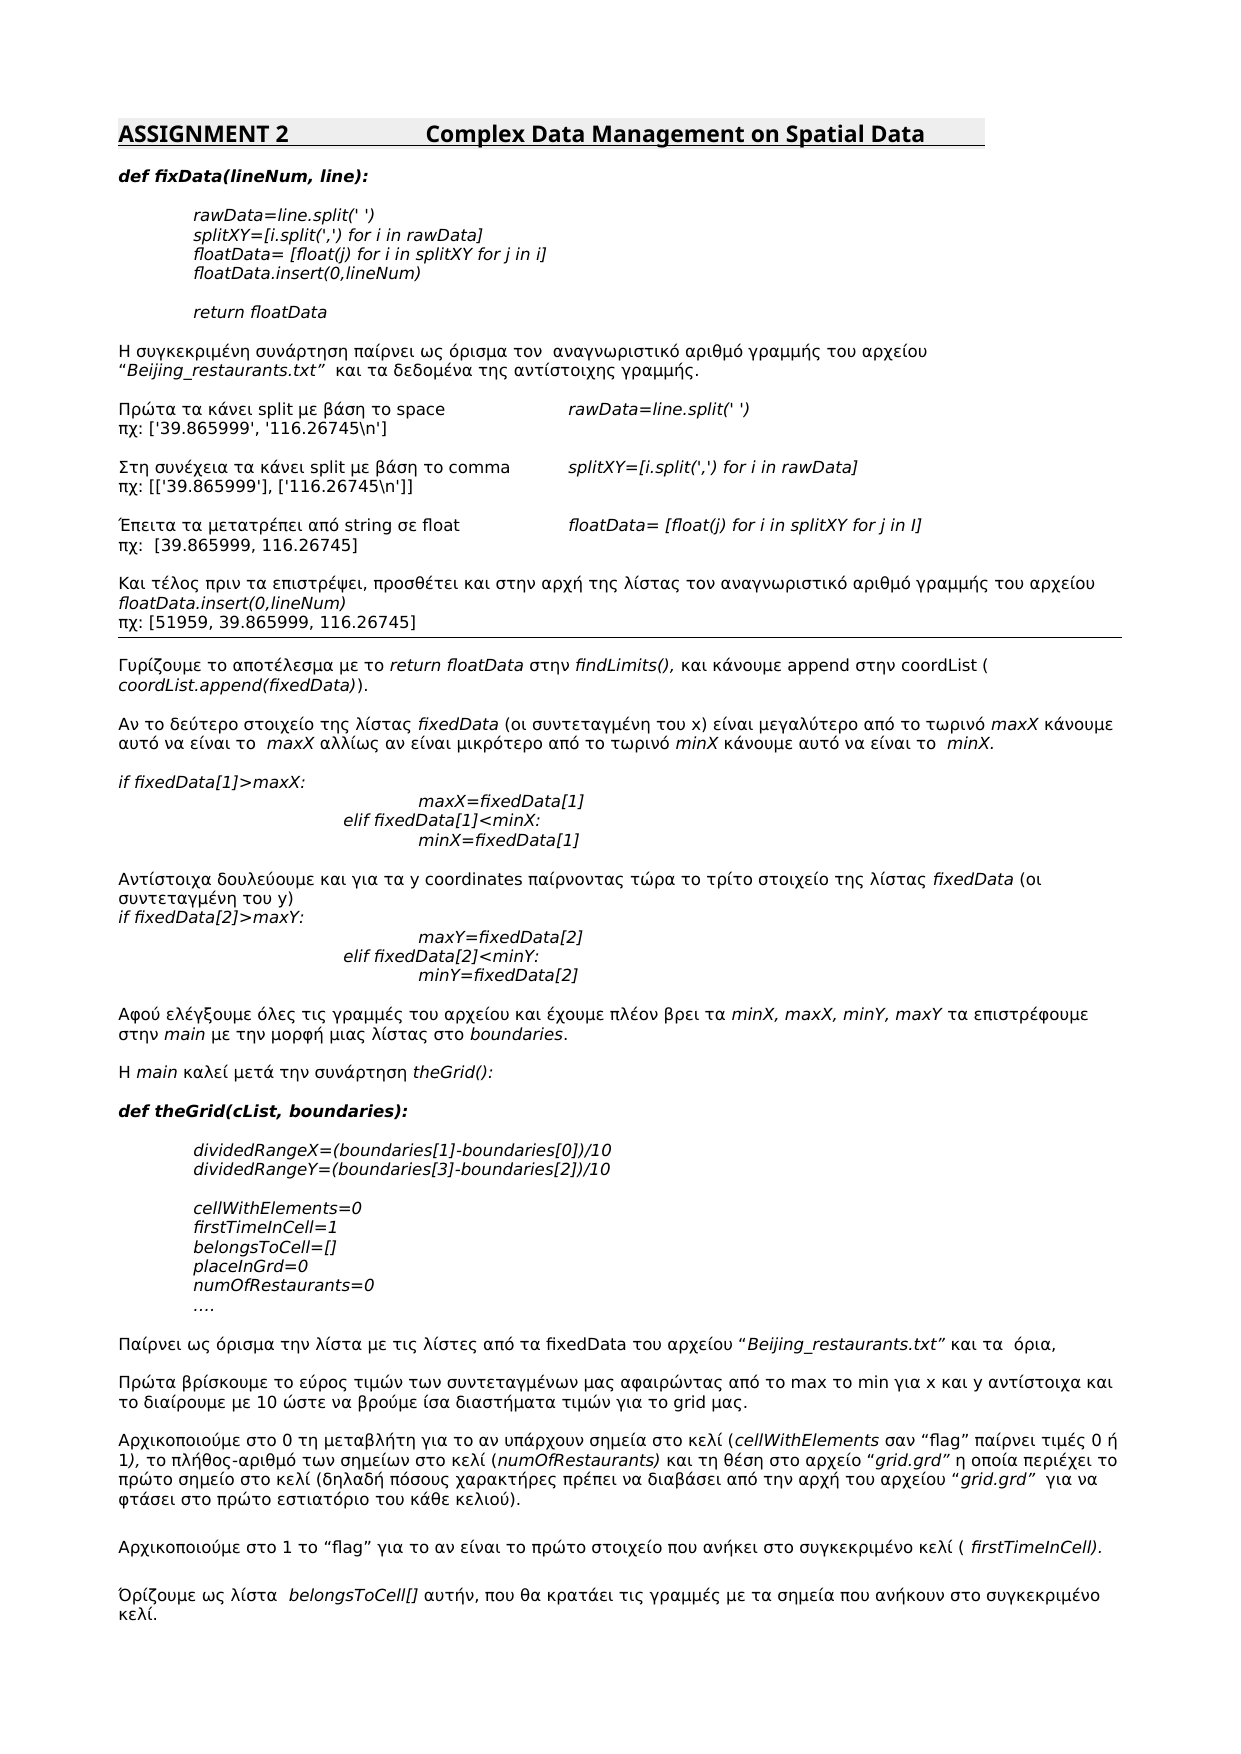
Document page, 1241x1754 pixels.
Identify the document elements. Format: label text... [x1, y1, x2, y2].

text minY=fixedData[2] [118, 966, 1122, 986]
text dividedRangeX=(boundaries[1]-boundaries[0])/10 [118, 1141, 1122, 1160]
text πχ: [['39.865999'], ['116.26745\n']] [118, 477, 1122, 497]
text return floatData [118, 303, 1122, 322]
text Παίρνει ως όρισμα την λίστα με τις λίστες από τα fixedData του αρχείου “Beijing_restaurants.txt” και τα όρια, [118, 1334, 1122, 1354]
text Όρίζουμε ως λίστα belongsToCell[] αυτήν, που θα κρατάει τις γραμμές με τα σημεία που ανήκουν στο συγκεκριμένο κελί. [118, 1586, 1122, 1624]
text rawData=line.split(' ') [118, 206, 1122, 226]
text dividedRangeY=(boundaries[3]-boundaries[2])/10 [118, 1160, 1122, 1179]
text πχ: ['39.865999', '116.26745\n'] [118, 419, 1122, 439]
text def theGrid(cList, boundaries): [118, 1102, 1122, 1121]
text splitXY=[i.split(',') for i in rawData] [118, 226, 1122, 245]
text maxY=fixedData[2] [118, 927, 1122, 947]
text firstTimeInCell=1 [118, 1218, 1122, 1237]
text def fixData(lineNum, line): [118, 167, 1122, 187]
text Αρχικοποιούμε στο 1 το “flag” για το αν είναι το πρώτο στοιχείο που ανήκει στο συγκεκριμένο κελί ( firstTimeInCell). [118, 1537, 1122, 1557]
text maxX=fixedData[1] [118, 792, 1122, 811]
text placeInGrd=0 [118, 1257, 1122, 1276]
text elif fixedData[2]<minY: [118, 947, 1122, 966]
text floatData.insert(0,lineNum) [118, 264, 1122, 284]
text elif fixedData[1]<minX: [118, 811, 1122, 831]
text Πρώτα βρίσκουμε το εύρος τιμών των συντεταγμένων μας αφαιρώντας από το max το min για x και y αντίστοιχα και το διαίρουμε με 10 ώστε να βρούμε ίσα διαστήματα τιμών για το grid μας. [118, 1373, 1122, 1412]
text Αντίστοιχα δουλεύουμε και για τα y coordinates παίρνοντας τώρα το τρίτο στοιχείο της λίστας fixedData (οι συντεταγμένη του y) [118, 869, 1122, 908]
text numOfRestaurants=0 [118, 1276, 1122, 1296]
text Αρχικοποιούμε στο 0 τη μεταβλήτη για το αν υπάρχουν σημεία στο κελί (cellWithElements σαν “flag” παίρνει τιμές 0 ή 1), το πλήθος-αριθμό των σημείων στο κελί (numOfRestaurants) και τη θέση στο αρχείο “grid.grd” η οποία περιέχει το πρώτο σημείο στο κελί (δηλαδή πόσους χαρακτήρες πρέπει να διαβάσει από την αρχή του αρχείου “grid.grd” για να φτάσει στο πρώτο εστιατόριο του κάθε κελιού). [118, 1431, 1122, 1509]
text πχ: [39.865999, 116.26745] [118, 536, 1122, 555]
text floatData= [float(j) for i in splitXY for j in i] [118, 245, 1122, 264]
text belongsToCell=[] [118, 1237, 1122, 1257]
text Αφού ελέγξουμε όλες τις γραμμές του αρχείου και έχουμε πλέον βρει τα minX, maxX, minY, maxY τα επιστρέφουμε στην main με την μορφή μιας λίστας στο boundaries. [118, 1005, 1122, 1044]
text if fixedData[1]>maxX: [118, 772, 1122, 792]
text Στη συνέχεια τα κάνει split με βάση το comma splitXY=[i.split(',') for i in rawData] [118, 458, 1122, 477]
text Η main καλεί μετά την συνάρτηση theGrid(): [118, 1063, 1122, 1082]
text Και τέλος πριν τα επιστρέψει, προσθέτει και στην αρχή της λίστας τον αναγνωριστικό αριθμό γραμμής του αρχείου floatData.insert(0,lineNum) [118, 574, 1122, 613]
text …. [118, 1296, 1122, 1315]
text Γυρίζουμε το αποτέλεσμα με το return floatData στην findLimits(), και κάνουμε append στην coordList ( coordList.append(fixedData)). [118, 656, 1122, 695]
text Πρώτα τα κάνει split με βάση το space rawData=line.split(' ') [118, 400, 1122, 419]
text minX=fixedData[1] [118, 831, 1122, 850]
text πχ: [51959, 39.865999, 116.26745] [118, 613, 1122, 637]
text Αν το δεύτερο στοιχείο της λίστας fixedData (οι συντεταγμένη του x) είναι μεγαλύτερο από το τωρινό maxX κάνουμε αυτό να είναι το maxX αλλίως αν είναι μικρότερο από το τωρινό minX κάνουμε αυτό να είναι το minX. [118, 714, 1122, 753]
text if fixedData[2]>maxY: [118, 908, 1122, 927]
text Έπειτα τα μετατρέπει από string σε float floatData= [float(j) for i in splitXY for j in I] [118, 516, 1122, 536]
text Η συγκεκριμένη συνάρτηση παίρνει ως όρισμα τον αναγνωριστικό αριθμό γραμμής του αρχείου “Beijing_restaurants.txt” και τα δεδομένα της αντίστοιχης γραμμής. [118, 342, 1122, 381]
text cellWithElements=0 [118, 1199, 1122, 1218]
